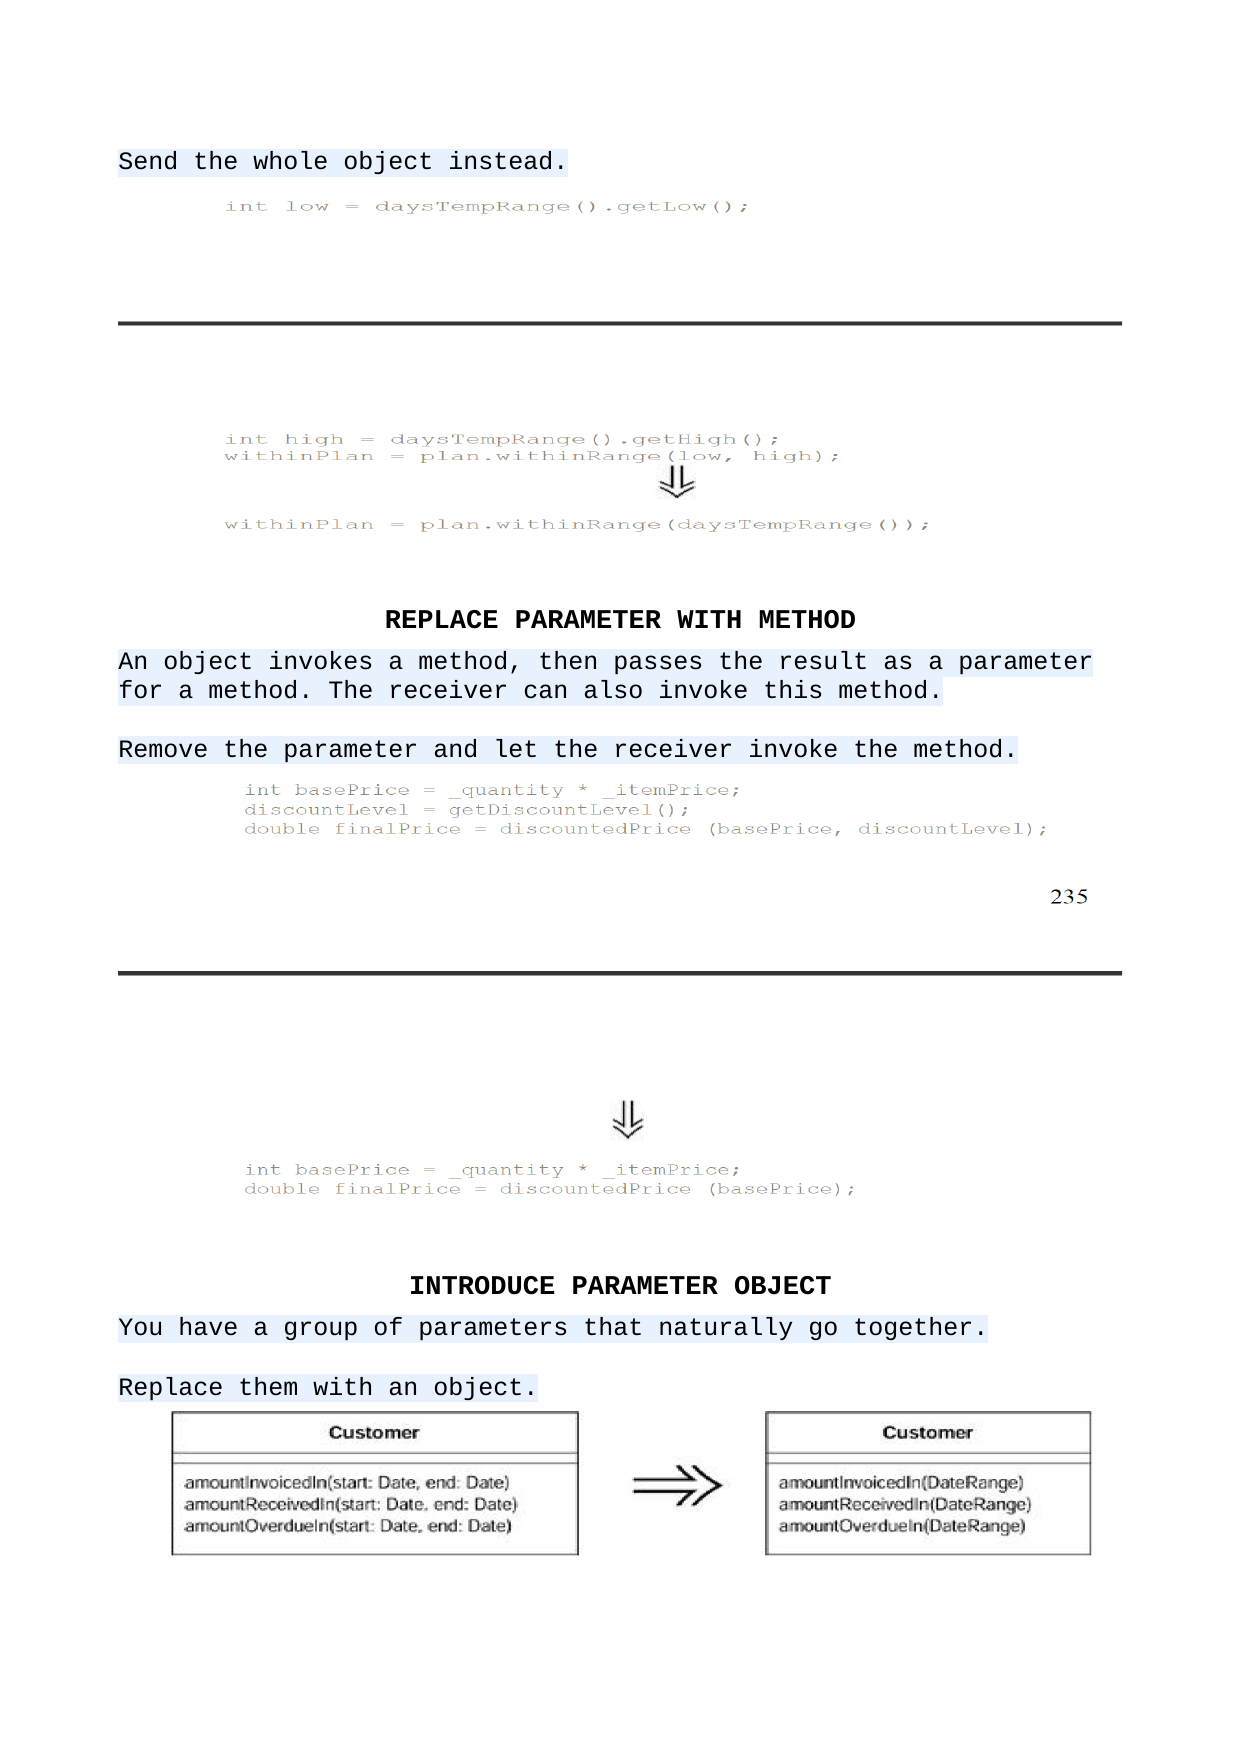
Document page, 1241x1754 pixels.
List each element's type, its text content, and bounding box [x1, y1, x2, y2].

picture [118, 1402, 1123, 1562]
picture [118, 177, 1123, 537]
text An object invokes a method, then passes the result as a parameter for a method. The receiver can also invoke this method. [118, 649, 1122, 706]
text Remove the parameter and let the receiver invoke the method. [118, 736, 1122, 764]
picture [118, 764, 1123, 1203]
subtitle REPLACE PARAMETER WITH METHOD [118, 606, 1122, 636]
subtitle INTRODUCE PARAMETER OBJECT [118, 1272, 1122, 1302]
text Replace them with an object. [118, 1374, 1122, 1402]
text You have a group of parameters that naturally go together. [118, 1315, 1122, 1343]
text Send the whole object instead. [118, 149, 1122, 177]
